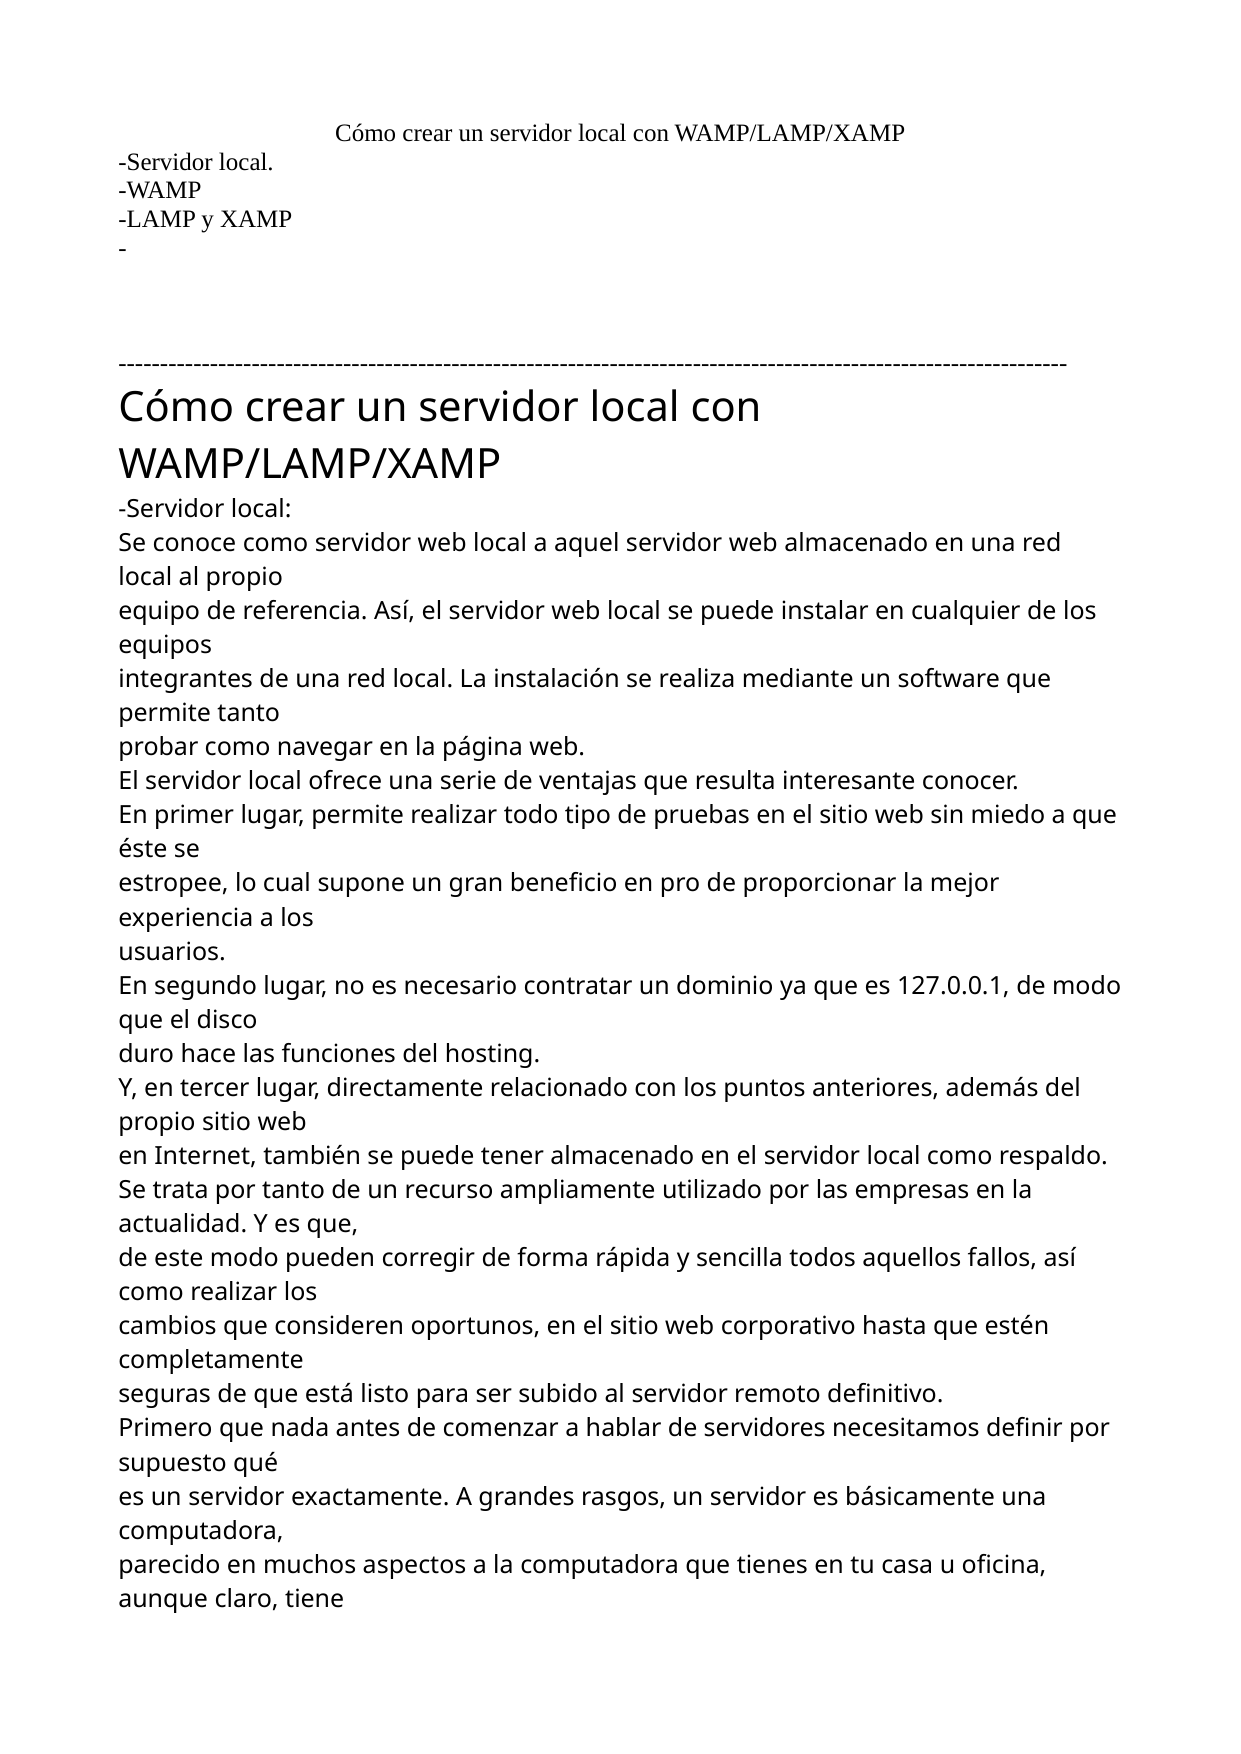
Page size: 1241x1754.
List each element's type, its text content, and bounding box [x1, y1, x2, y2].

text usuarios. [118, 933, 1122, 967]
text Se trata por tanto de un recurso ampliamente utilizado por las empresas en la actualidad. Y es que, [118, 1172, 1122, 1240]
text En segundo lugar, no es necesario contratar un dominio ya que es 127.0.0.1, de modo que el disco [118, 967, 1122, 1035]
text integrantes de una red local. La instalación se realiza mediante un software que permite tanto [118, 661, 1122, 729]
text de este modo pueden corregir de forma rápida y sencilla todos aquellos fallos, así como realizar los [118, 1240, 1122, 1308]
text parecido en muchos aspectos a la computadora que tienes en tu casa u oficina, aunque claro, tiene [118, 1546, 1122, 1614]
text -WAMP [118, 176, 1122, 204]
text Cómo crear un servidor local con WAMP/LAMP/XAMP [118, 377, 1122, 490]
text es un servidor exactamente. A grandes rasgos, un servidor es básicamente una computadora, [118, 1478, 1122, 1546]
text equipo de referencia. Así, el servidor web local se puede instalar en cualquier de los equipos [118, 593, 1122, 661]
text En primer lugar, permite realizar todo tipo de pruebas en el sitio web sin miedo a que éste se [118, 797, 1122, 865]
text ------------------------------------------------------------------------------------------------------------------ [118, 348, 1122, 377]
text probar como navegar en la página web. [118, 729, 1122, 763]
text -Servidor local. [118, 147, 1122, 176]
text seguras de que está listo para ser subido al servidor remoto definitivo. [118, 1376, 1122, 1410]
text cambios que consideren oportunos, en el sitio web corporativo hasta que estén completamente [118, 1308, 1122, 1376]
text en Internet, también se puede tener almacenado en el servidor local como respaldo. [118, 1138, 1122, 1172]
text -Servidor local: [118, 490, 1122, 524]
text - [118, 233, 1122, 262]
text Y, en tercer lugar, directamente relacionado con los puntos anteriores, además del propio sitio web [118, 1069, 1122, 1138]
text El servidor local ofrece una serie de ventajas que resulta interesante conocer. [118, 763, 1122, 797]
text Cómo crear un servidor local con WAMP/LAMP/XAMP [118, 118, 1122, 147]
text duro hace las funciones del hosting. [118, 1035, 1122, 1069]
text estropee, lo cual supone un gran beneficio en pro de proporcionar la mejor experiencia a los [118, 865, 1122, 933]
text Se conoce como servidor web local a aquel servidor web almacenado en una red local al propio [118, 524, 1122, 593]
text Primero que nada antes de comenzar a hablar de servidores necesitamos definir por supuesto qué [118, 1410, 1122, 1478]
text -LAMP y XAMP [118, 204, 1122, 233]
